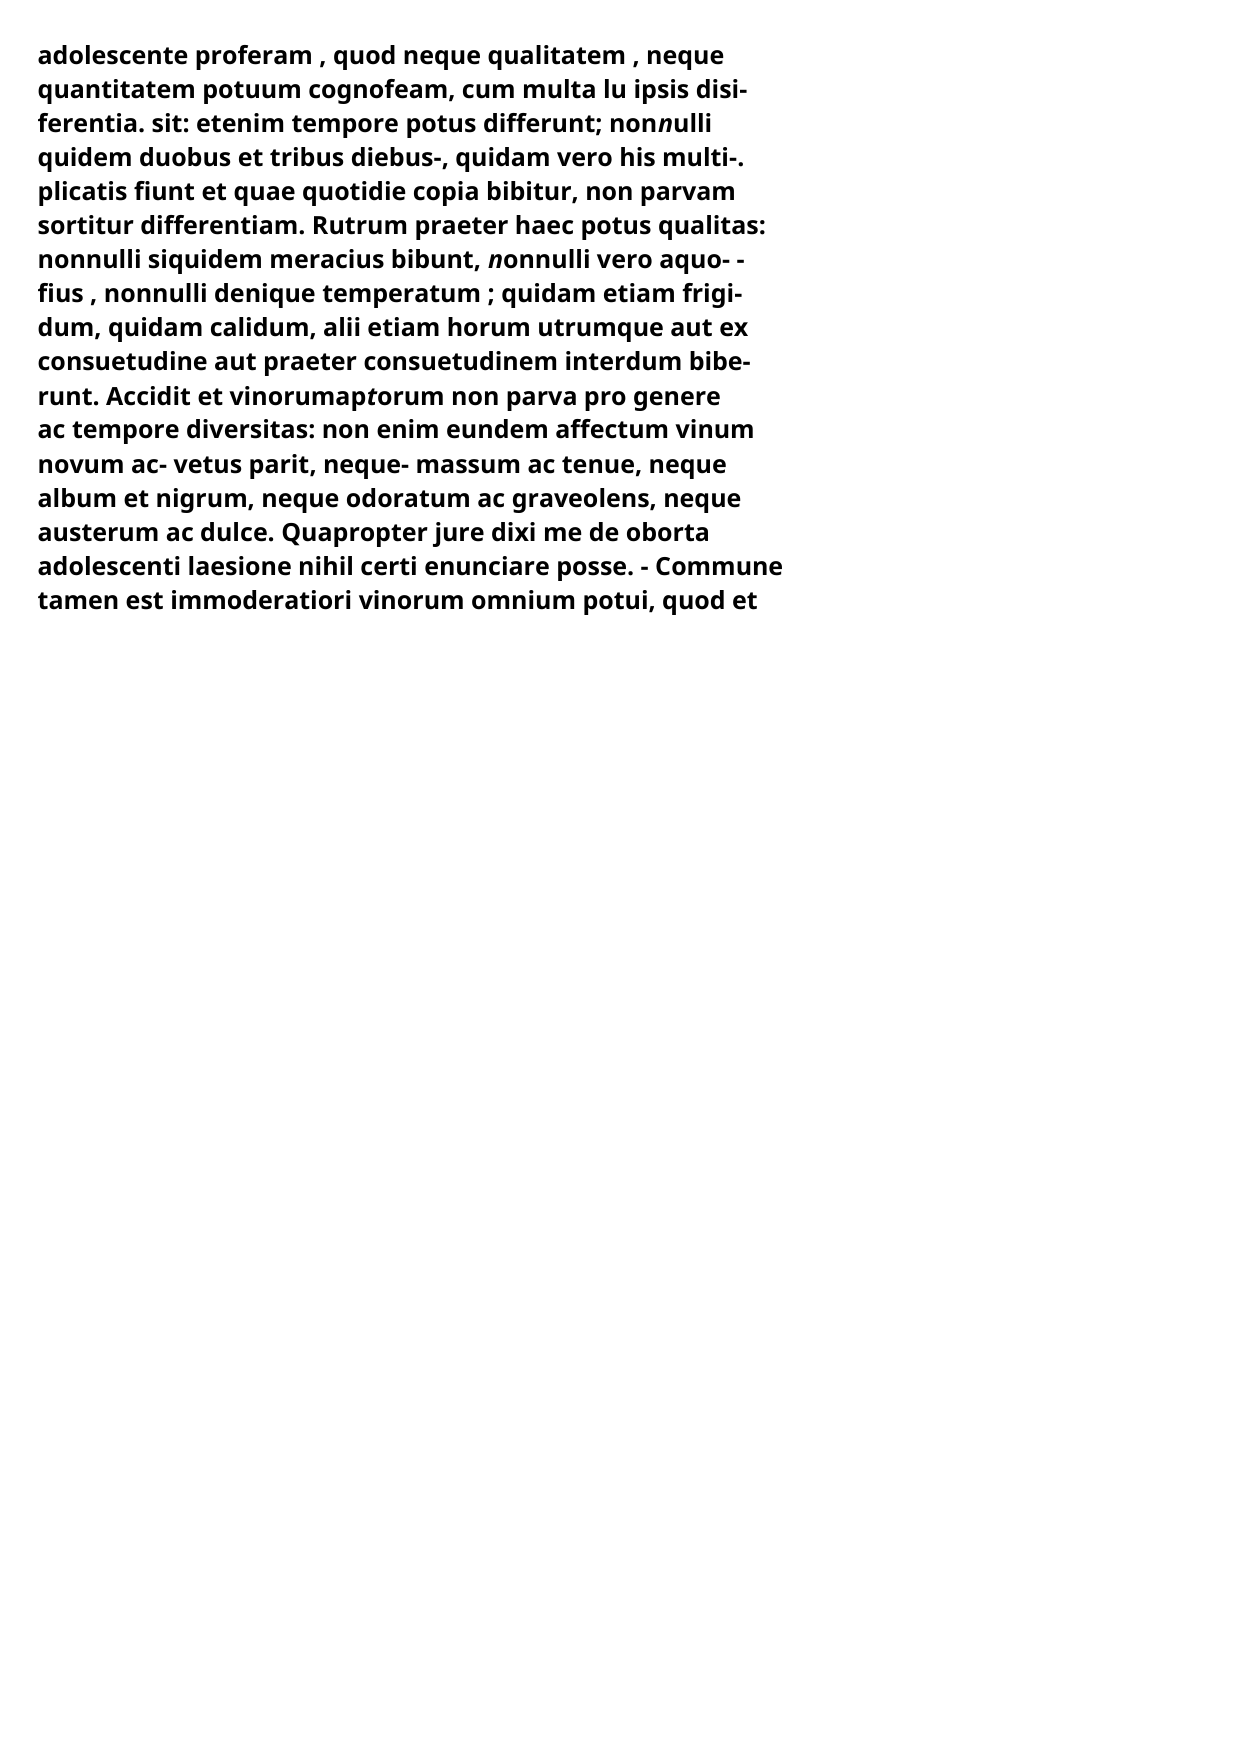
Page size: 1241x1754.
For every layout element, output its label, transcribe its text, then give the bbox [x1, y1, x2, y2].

text adolescente proferam , quod neque qualitatem , neque quantitatem potuum cognofeam, cum multa lu ipsis disi- ferentia. sit: etenim tempore potus differunt; nonnulli quidem duobus et tribus diebus-, quidam vero his multi-. plicatis fiunt et quae quotidie copia bibitur, non parvam sortitur differentiam. Rutrum praeter haec potus qualitas: nonnulli siquidem meracius bibunt, nonnulli vero aquo- - fius , nonnulli denique temperatum ; quidam etiam frigi- dum, quidam calidum, alii etiam horum utrumque aut ex consuetudine aut praeter consuetudinem interdum bibe- runt. Accidit et vinorumaptorum non parva pro genere ac tempore diversitas: non enim eundem affectum vinum novum ac- vetus parit, neque- massum ac tenue, neque album et nigrum, neque odoratum ac graveolens, neque austerum ac dulce. Quapropter jure dixi me de oborta adolescenti laesione nihil certi enunciare posse. - Commune tamen est immoderatiori vinorum omnium potui, quod et [37, 37, 1203, 617]
